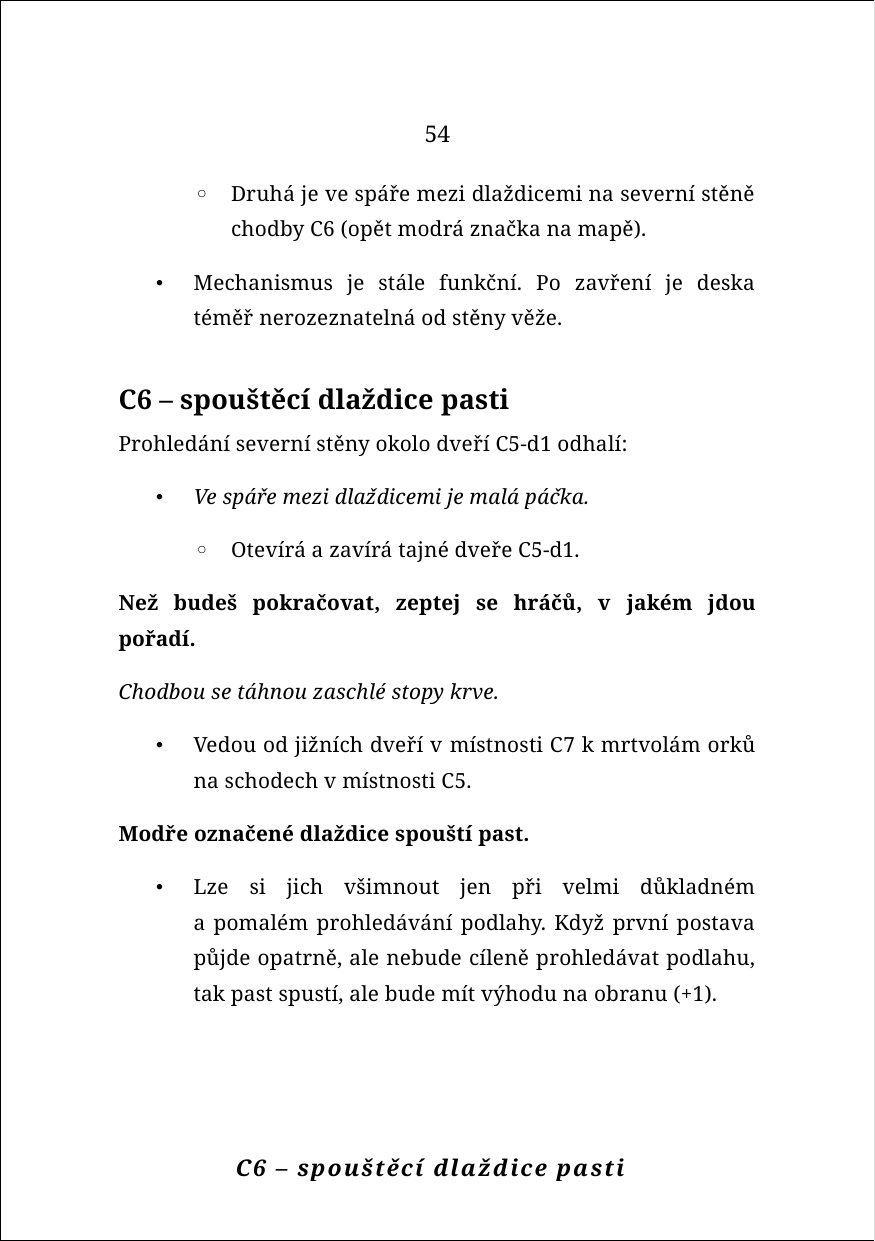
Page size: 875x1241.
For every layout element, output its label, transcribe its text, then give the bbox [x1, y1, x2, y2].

list Lze si jich všimnout jen při velmi důkladném a⁠ pomalém prohledávání podlahy. Když první postava půjde opatrně, ale nebude cíleně prohledávat podlahu, tak past spustí, ale bude mít výhodu na obranu (+1). [156, 872, 756, 1007]
text Modře označené dlaždice spouští past. [118, 819, 756, 848]
text Chodbou se táhnou zaschlé stopy krve. [118, 677, 756, 706]
list Ve spáře mezi dlaždicemi je malá páčka. [156, 482, 756, 510]
text Prohledání severní stěny okolo dveří C5-d1 odhalí: [118, 429, 756, 457]
list Otevírá a⁠ zavírá tajné dveře C5-d1. [193, 535, 756, 564]
list Vedou od jižních dveří v⁠ místnosti C7 k⁠ mrtvolám orků na schodech v⁠ místnosti C5. [156, 730, 756, 794]
list Druhá je ve spáře mezi dlaždicemi na severní stěně chodby C6 (opět modrá značka na mapě). [193, 179, 756, 243]
list Mechanismus je stále funkční. Po zavření je deska téměř nerozeznatelná od stěny věže. [156, 268, 756, 332]
subtitle C6 – spouštěcí dlaždice pasti [118, 380, 756, 417]
text Než budeš pokračovat, zeptej se hráčů, v⁠ jakém jdou pořadí. [118, 588, 756, 652]
